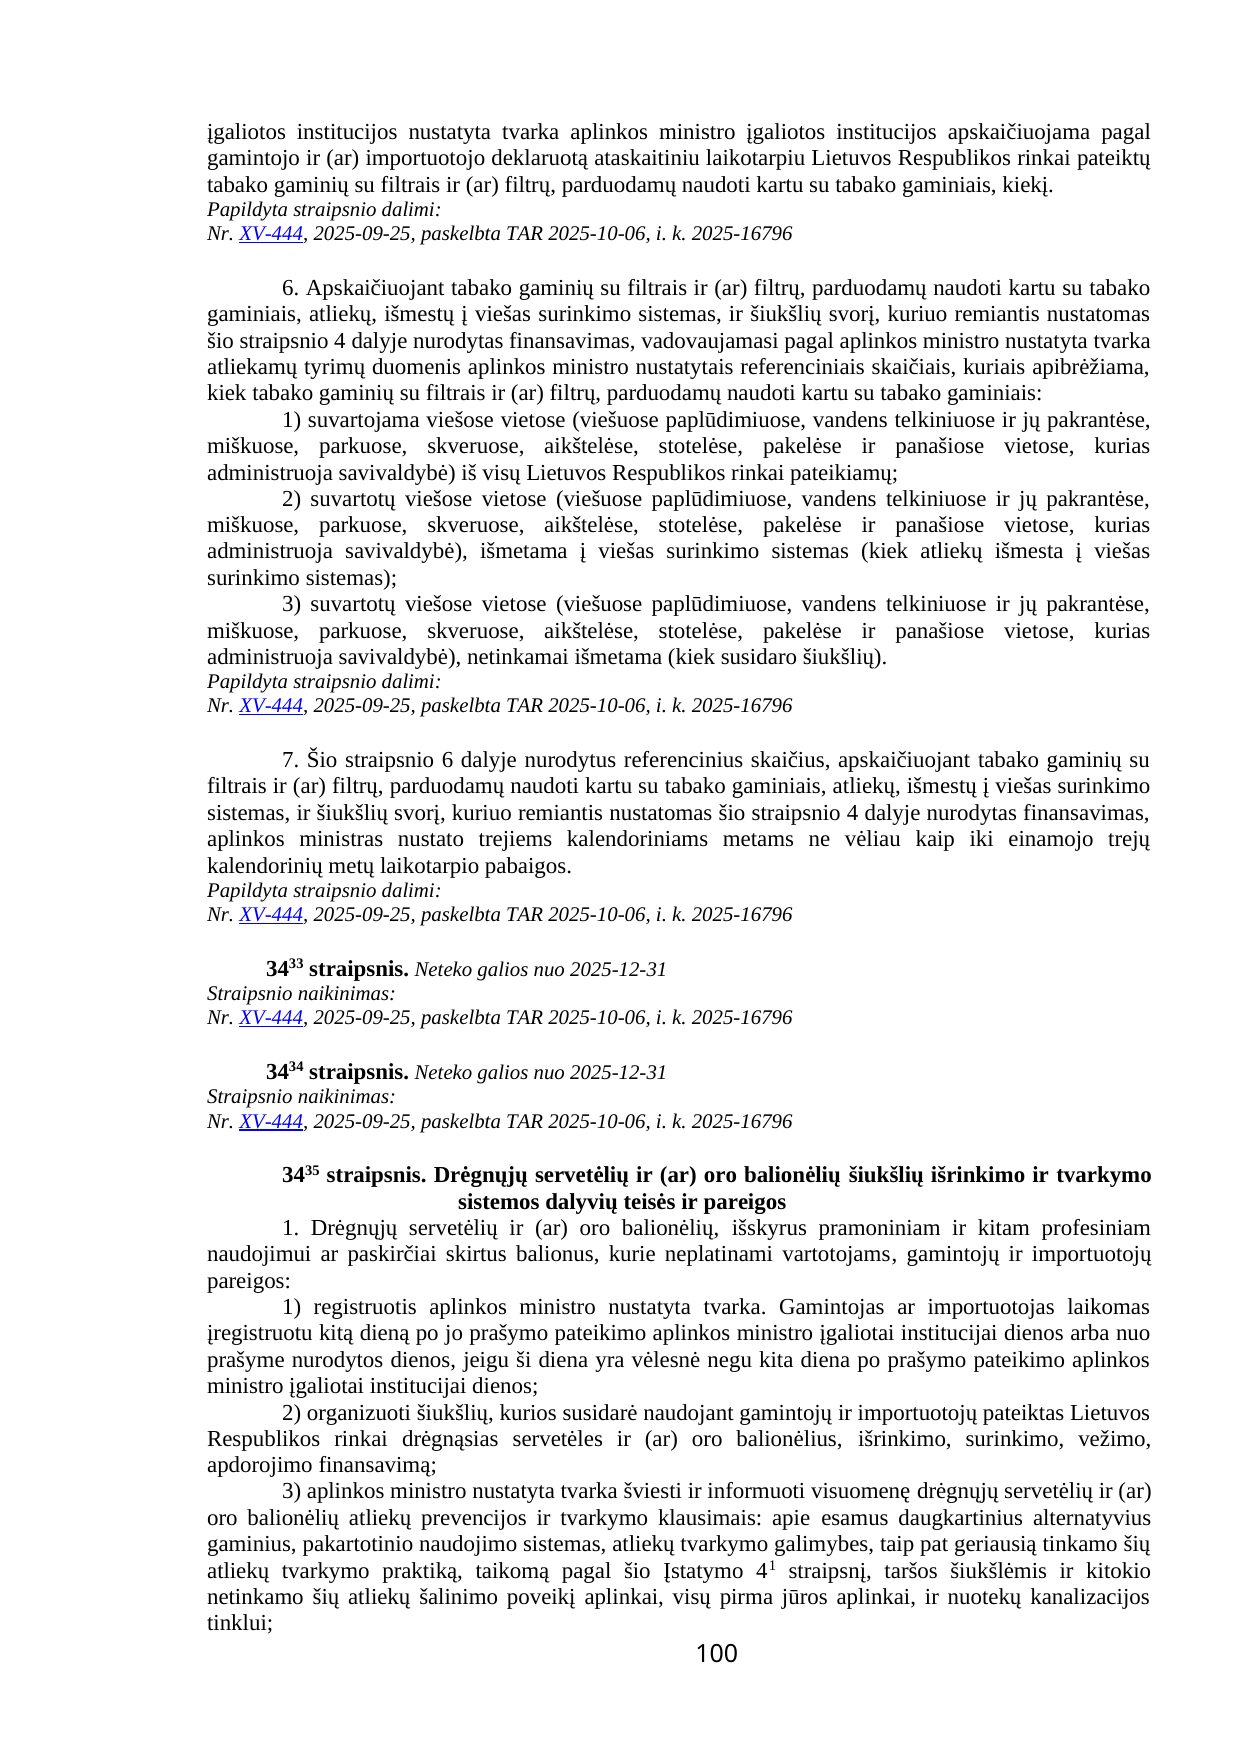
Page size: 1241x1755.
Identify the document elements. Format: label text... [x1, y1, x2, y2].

text 1. Drėgnųjų servetėlių ir (ar) oro balionėlių, išskyrus pramoniniam ir kitam profesiniam naudojimui ar paskirčiai skirtus balionus, kurie neplatinami vartotojams, gamintojų ir importuotojų pareigos: [207, 1214, 1152, 1293]
text 7. Šio straipsnio 6 dalyje nurodytus referencinius skaičius, apskaičiuojant tabako gaminių su filtrais ir (ar) filtrų, parduodamų naudoti kartu su tabako gaminiais, atliekų, išmestų į viešas surinkimo sistemas, ir šiukšlių svorį, kuriuo remiantis nustatomas šio straipsnio 4 dalyje nurodytas finansavimas, aplinkos ministras nustato trejiems kalendoriniams metams ne vėliau kaip iki einamojo trejų kalendorinių metų laikotarpio pabaigos. [207, 746, 1152, 878]
text Papildyta straipsnio dalimi: [207, 669, 1152, 693]
text Straipsnio naikinimas: [207, 981, 1152, 1005]
text 2) suvartotų viešose vietose (viešuose paplūdimiuose, vandens telkiniuose ir jų pakrantėse, miškuose, parkuose, skveruose, aikštelėse, stotelėse, pakelėse ir panašiose vietose, kurias administruoja savivaldybė), išmetama į viešas surinkimo sistemas (kiek atliekų išmesta į viešas surinkimo sistemas); [207, 485, 1152, 590]
text 1) suvartojama viešose vietose (viešuose paplūdimiuose, vandens telkiniuose ir jų pakrantėse, miškuose, parkuose, skveruose, aikštelėse, stotelėse, pakelėse ir panašiose vietose, kurias administruoja savivaldybė) iš visų Lietuvos Respublikos rinkai pateikiamų; [207, 406, 1152, 485]
text 3) suvartotų viešose vietose (viešuose paplūdimiuose, vandens telkiniuose ir jų pakrantėse, miškuose, parkuose, skveruose, aikštelėse, stotelėse, pakelėse ir panašiose vietose, kurias administruoja savivaldybė), netinkamai išmetama (kiek susidaro šiukšlių). [207, 590, 1152, 669]
text Nr. XV-444, 2025-09-25, paskelbta TAR 2025-10-06, i. k. 2025-16796 [207, 1005, 1152, 1029]
text Nr. XV-444, 2025-09-25, paskelbta TAR 2025-10-06, i. k. 2025-16796 [207, 1108, 1152, 1133]
text Papildyta straipsnio dalimi: [207, 878, 1152, 902]
text 3433 straipsnis. Neteko galios nuo 2025-12-31 [207, 955, 1152, 981]
text Straipsnio naikinimas: [207, 1084, 1152, 1108]
text 6. Apskaičiuojant tabako gaminių su filtrais ir (ar) filtrų, parduodamų naudoti kartu su tabako gaminiais, atliekų, išmestų į viešas surinkimo sistemas, ir šiukšlių svorį, kuriuo remiantis nustatomas šio straipsnio 4 dalyje nurodytas finansavimas, vadovaujamasi pagal aplinkos ministro nustatyta tvarka atliekamų tyrimų duomenis aplinkos ministro nustatytais referenciniais skaičiais, kuriais apibrėžiama, kiek tabako gaminių su filtrais ir (ar) filtrų, parduodamų naudoti kartu su tabako gaminiais: [207, 274, 1152, 406]
text Nr. XV-444, 2025-09-25, paskelbta TAR 2025-10-06, i. k. 2025-16796 [207, 902, 1152, 926]
text įgaliotos institucijos nustatyta tvarka aplinkos ministro įgaliotos institucijos apskaičiuojama pagal gamintojo ir (ar) importuotojo deklaruotą ataskaitiniu laikotarpiu Lietuvos Respublikos rinkai pateiktų tabako gaminių su filtrais ir (ar) filtrų, parduodamų naudoti kartu su tabako gaminiais, kiekį. [207, 118, 1152, 197]
text Nr. XV-444, 2025-09-25, paskelbta TAR 2025-10-06, i. k. 2025-16796 [207, 693, 1152, 717]
text 3435 straipsnis. Drėgnųjų servetėlių ir (ar) oro balionėlių šiukšlių išrinkimo ir tvarkymo sistemos dalyvių teisės ir pareigos [282, 1161, 1152, 1214]
text 3) aplinkos ministro nustatyta tvarka šviesti ir informuoti visuomenę drėgnųjų servetėlių ir (ar) oro balionėlių atliekų prevencijos ir tvarkymo klausimais: apie esamus daugkartinius alternatyvius gaminius, pakartotinio naudojimo sistemas, atliekų tvarkymo galimybes, taip pat geriausią tinkamo šių atliekų tvarkymo praktiką, taikomą pagal šio Įstatymo 41 straipsnį, taršos šiukšlėmis ir kitokio netinkamo šių atliekų šalinimo poveikį aplinkai, visų pirma jūros aplinkai, ir nuotekų kanalizacijos tinklui; [207, 1478, 1152, 1636]
text Nr. XV-444, 2025-09-25, paskelbta TAR 2025-10-06, i. k. 2025-16796 [207, 221, 1152, 245]
text 1) registruotis aplinkos ministro nustatyta tvarka. Gamintojas ar importuotojas laikomas įregistruotu kitą dieną po jo prašymo pateikimo aplinkos ministro įgaliotai institucijai dienos arba nuo prašyme nurodytos dienos, jeigu ši diena yra vėlesnė negu kita diena po prašymo pateikimo aplinkos ministro įgaliotai institucijai dienos; [207, 1293, 1152, 1398]
text 2) organizuoti šiukšlių, kurios susidarė naudojant gamintojų ir importuotojų pateiktas Lietuvos Respublikos rinkai drėgnąsias servetėles ir (ar) oro balionėlius, išrinkimo, surinkimo, vežimo, apdorojimo finansavimą; [207, 1398, 1152, 1478]
text 3434 straipsnis. Neteko galios nuo 2025-12-31 [207, 1058, 1152, 1084]
text Papildyta straipsnio dalimi: [207, 197, 1152, 221]
